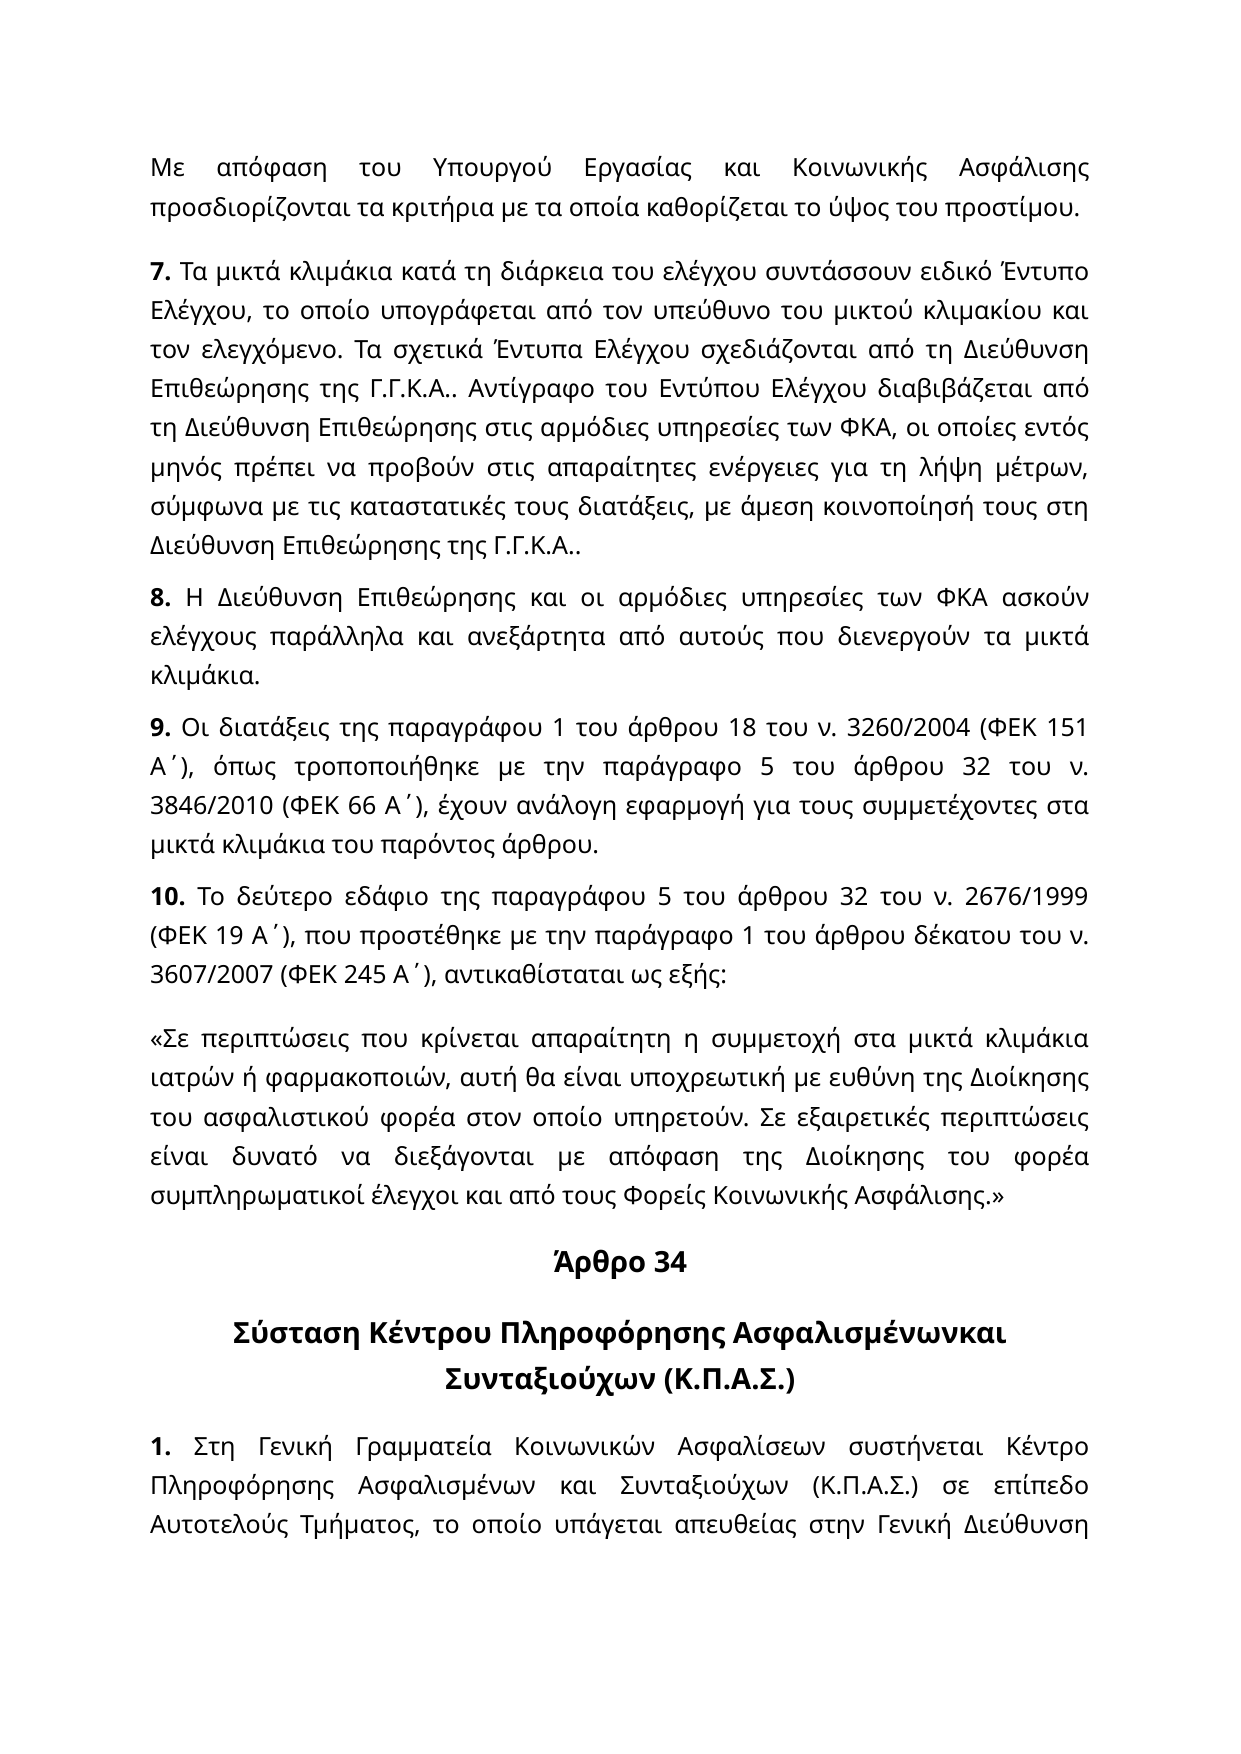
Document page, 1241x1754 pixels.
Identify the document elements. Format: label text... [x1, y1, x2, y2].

text 10. Το δεύτερο εδάφιο της παραγράφου 5 του άρθρου 32 του ν. 2676/1999 (ΦΕΚ 19 Α΄), που προστέθηκε με την παράγραφο 1 του άρθρου δέκατου του ν. 3607/2007 (ΦΕΚ 245 Α΄), αντικαθίσταται ως εξής: [150, 878, 1090, 991]
text 7. Τα μικτά κλιμάκια κατά τη διάρκεια του ελέγχου συντάσσουν ειδικό Έντυπο Ελέγχου, το οποίο υπογράφεται από τον υπεύθυνο του μικτού κλιμακίου και τον ελεγχόμενο. Τα σχετικά Έντυπα Ελέγχου σχεδιάζονται από τη Διεύθυνση Επιθεώρησης της Γ.Γ.Κ.Α.. Αντίγραφο του Εντύπου Ελέγχου διαβιβάζεται από τη Διεύθυνση Επιθεώρησης στις αρμόδιες υπηρεσίες των ΦΚΑ, οι οποίες εντός μηνός πρέπει να προβούν στις απαραίτητες ενέργειες για τη λήψη μέτρων, σύμφωνα με τις καταστατικές τους διατάξεις, με άμεση κοινοποίησή τους στη Διεύθυνση Επιθεώρησης της Γ.Γ.Κ.Α.. [150, 253, 1090, 562]
text 8. Η Διεύθυνση Επιθεώρησης και οι αρμόδιες υπηρεσίες των ΦΚΑ ασκούν ελέγχους παράλληλα και ανεξάρτητα από αυτούς που διενεργούν τα μικτά κλιμάκια. [150, 579, 1090, 692]
text «Σε περιπτώσεις που κρίνεται απαραίτητη η συμμετοχή στα μικτά κλιμάκια ιατρών ή φαρμακοποιών, αυτή θα είναι υποχρεωτική με ευθύνη της Διοίκησης του ασφαλιστικού φορέα στον οποίο υπηρετούν. Σε εξαιρετικές περιπτώσεις είναι δυνατό να διεξάγονται με απόφαση της Διοίκησης του φορέα συμπληρωματικοί έλεγχοι και από τους Φορείς Κοινωνικής Ασφάλισης.» [150, 1021, 1090, 1212]
text Με απόφαση του Υπουργού Εργασίας και Κοινωνικής Ασφάλισης προσδιορίζονται τα κριτήρια με τα οποία καθορίζεται το ύψος του προστίμου. [150, 150, 1090, 223]
subtitle Άρθρο 34 [150, 1242, 1090, 1281]
text 9. Οι διατάξεις της παραγράφου 1 του άρθρου 18 του ν. 3260/2004 (ΦΕΚ 151 Α΄), όπως τροποποιήθηκε με την παράγραφο 5 του άρθρου 32 του ν. 3846/2010 (ΦΕΚ 66 Α΄), έχουν ανάλογη εφαρμογή για τους συμμετέχοντες στα μικτά κλιμάκια του παρόντος άρθρου. [150, 709, 1090, 861]
subtitle Σύσταση Κέντρου Πληροφόρησης Ασφαλισμένωνκαι Συνταξιούχων (Κ.Π.Α.Σ.) [150, 1312, 1090, 1398]
text 1. Στη Γενική Γραμματεία Κοινωνικών Ασφαλίσεων συστήνεται Κέντρο Πληροφόρησης Ασφαλισμένων και Συνταξιούχων (Κ.Π.Α.Σ.) σε επίπεδο Αυτοτελούς Τμήματος, το οποίο υπάγεται απευθείας στην Γενική Διεύθυνση [150, 1428, 1090, 1541]
